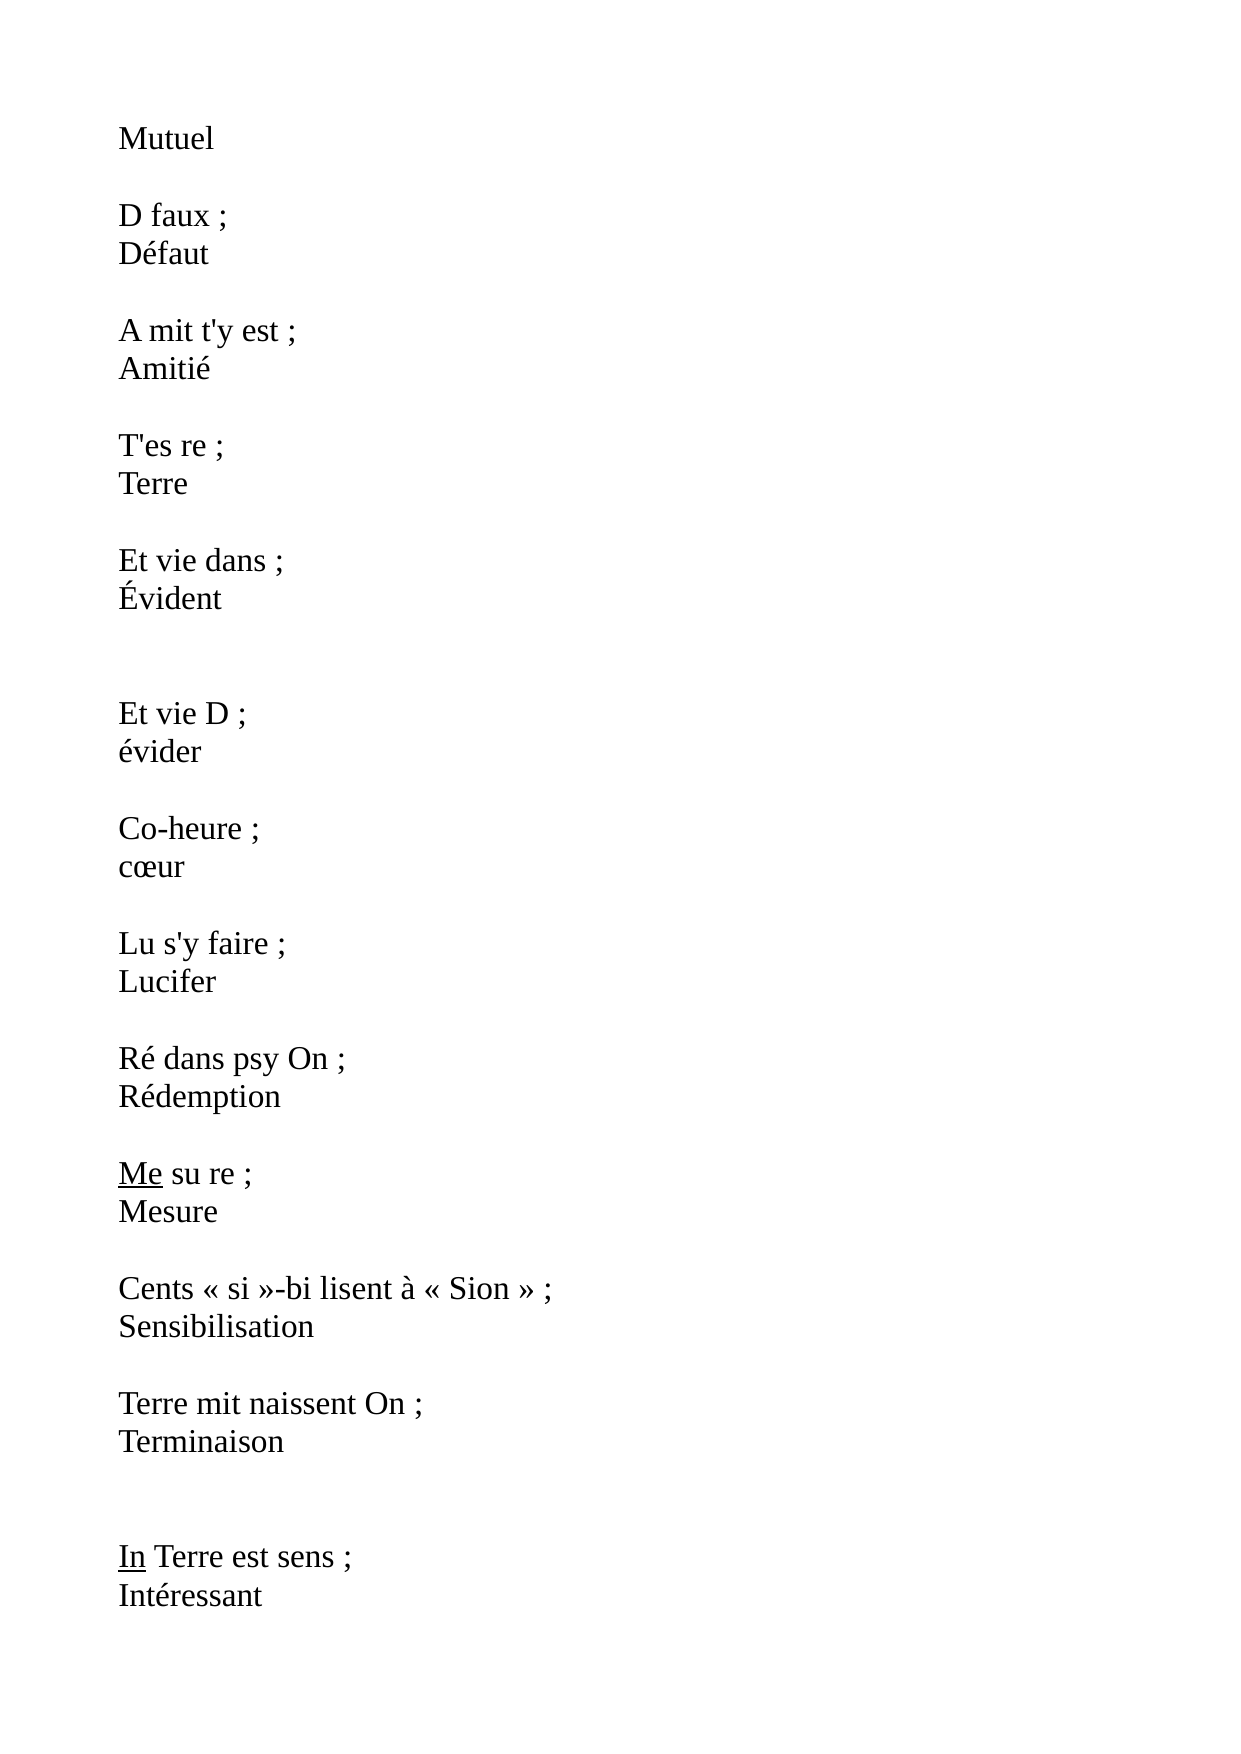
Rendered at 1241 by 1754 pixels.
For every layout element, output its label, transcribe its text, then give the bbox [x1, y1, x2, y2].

text Évident [118, 578, 1122, 616]
text Intéressant [118, 1575, 1122, 1613]
text In Terre est sens ; [118, 1536, 1122, 1575]
text Rédemption [118, 1076, 1122, 1115]
text T'es re ; [118, 425, 1122, 463]
text Cents « si »-bi lisent à « Sion » ; [118, 1268, 1122, 1306]
text Me su re ; [118, 1153, 1122, 1191]
text Sensibilisation [118, 1306, 1122, 1345]
text Défaut [118, 233, 1122, 271]
text Mesure [118, 1191, 1122, 1230]
text Terminaison [118, 1421, 1122, 1460]
text Terre [118, 463, 1122, 501]
text Et vie dans ; [118, 540, 1122, 578]
text Lu s'y faire ; [118, 923, 1122, 961]
text évider [118, 731, 1122, 770]
text D faux ; [118, 195, 1122, 233]
text Terre mit naissent On ; [118, 1383, 1122, 1421]
text cœur [118, 846, 1122, 885]
text Et vie D ; [118, 693, 1122, 731]
text Ré dans psy On ; [118, 1038, 1122, 1076]
text Lucifer [118, 961, 1122, 1000]
text A mit t'y est ; [118, 310, 1122, 348]
text Amitié [118, 348, 1122, 386]
text Co-heure ; [118, 808, 1122, 846]
text Mutuel [118, 118, 1122, 156]
